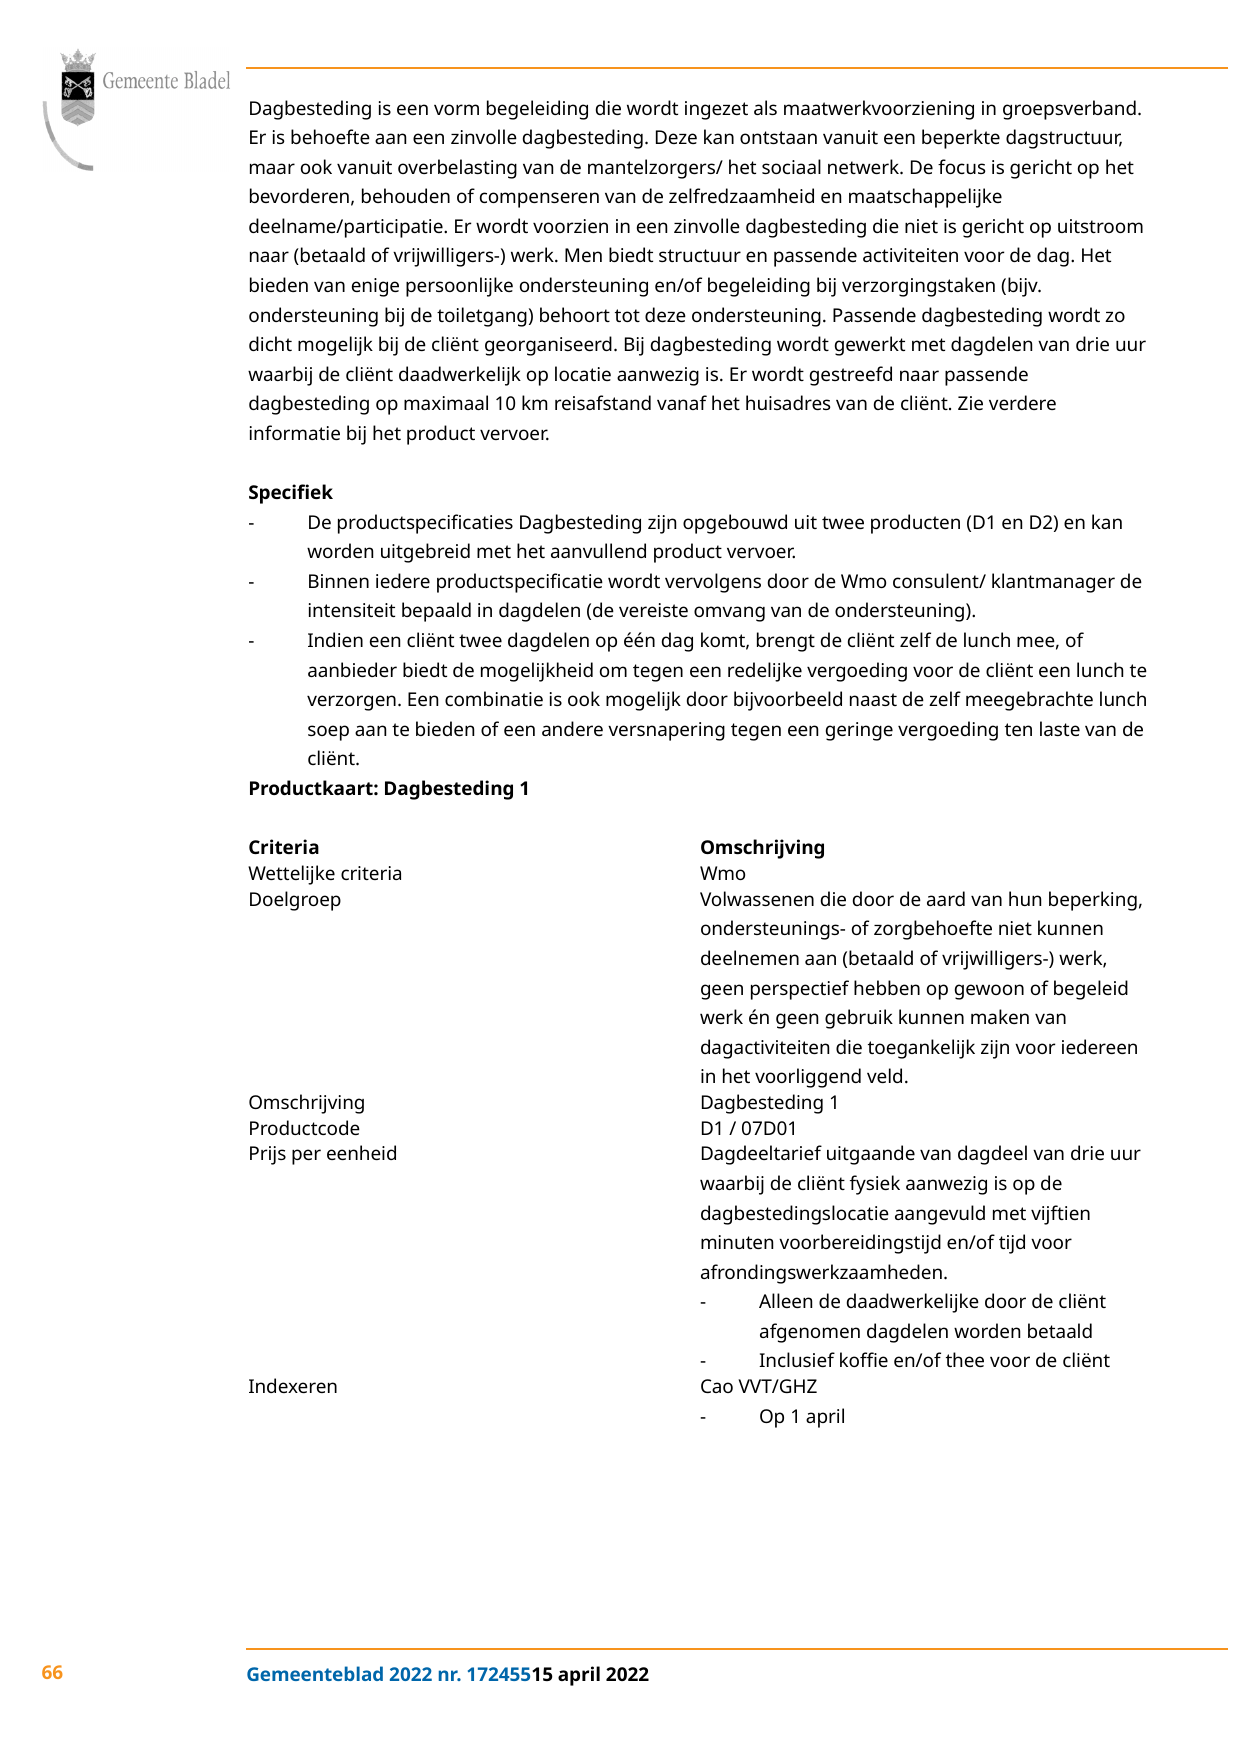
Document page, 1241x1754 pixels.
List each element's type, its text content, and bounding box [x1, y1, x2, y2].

table_cell Indexeren [248, 1374, 700, 1429]
table_cell Doelgroep [248, 886, 700, 1089]
table_cell Cao VVT/GHZ Op 1 april [700, 1374, 1152, 1429]
picture [41, 47, 231, 172]
list De productspecificaties Dagbesteding zijn opgebouwd uit twee producten (D1 en D2) en kan worden uitgebreid met het aanvullend product vervoer. [248, 509, 1152, 564]
table_cell Omschrijving [248, 1089, 700, 1115]
text Specifiek [248, 479, 1152, 505]
table_cell Wettelijke criteria [248, 860, 700, 886]
table_cell Volwassenen die door de aard van hun beperking, ondersteunings- of zorgbehoefte niet kunnen deelnemen aan (betaald of vrijwilligers-) werk, geen perspectief hebben op gewoon of begeleid werk én geen gebruik kunnen maken van dagactiviteiten die toegankelijk zijn voor iedereen in het voorliggend veld. [700, 886, 1152, 1089]
table_cell Prijs per eenheid [248, 1141, 700, 1373]
table_cell Productcode [248, 1115, 700, 1141]
text Productkaart: Dagbesteding 1 [248, 775, 1152, 801]
table_cell Wmo [700, 860, 1152, 886]
table_cell Dagbesteding 1 [700, 1089, 1152, 1115]
list Binnen iedere productspecificatie wordt vervolgens door de Wmo consulent/ klantmanager de intensiteit bepaald in dagdelen (de vereiste omvang van de ondersteuning). [248, 568, 1152, 623]
table_cell Dagdeeltarief uitgaande van dagdeel van drie uur waarbij de cliënt fysiek aanwezig is op de dagbestedingslocatie aangevuld met vijftien minuten voorbereidingstijd en/of tijd voor afrondingswerkzaamheden. Alleen de daadwerkelijke door de cliënt afgenomen dagdelen worden betaald Inclusief koffie en/of thee voor de cliënt [700, 1141, 1152, 1373]
list Indien een cliënt twee dagdelen op één dag komt, brengt de cliënt zelf de lunch mee, of aanbieder biedt de mogelijkheid om tegen een redelijke vergoeding voor de cliënt een lunch te verzorgen. Een combinatie is ook mogelijk door bijvoorbeeld naast de zelf meegebrachte lunch soep aan te bieden of een andere versnapering tegen een geringe vergoeding ten laste van de cliënt. [248, 627, 1152, 771]
table_header Omschrijving [700, 835, 1152, 860]
table_header Criteria [248, 835, 700, 860]
text Dagbesteding is een vorm begeleiding die wordt ingezet als maatwerkvoorziening in groepsverband. Er is behoefte aan een zinvolle dagbesteding. Deze kan ontstaan vanuit een beperkte dagstructuur, maar ook vanuit overbelasting van de mantelzorgers/ het sociaal netwerk. De focus is gericht op het bevorderen, behouden of compenseren van de zelfredzaamheid en maatschappelijke deelname/participatie. Er wordt voorzien in een zinvolle dagbesteding die niet is gericht op uitstroom naar (betaald of vrijwilligers-) werk. Men biedt structuur en passende activiteiten voor de dag. Het bieden van enige persoonlijke ondersteuning en/of begeleiding bij verzorgingstaken (bijv. ondersteuning bij de toiletgang) behoort tot deze ondersteuning. Passende dagbesteding wordt zo dicht mogelijk bij de cliënt georganiseerd. Bij dagbesteding wordt gewerkt met dagdelen van drie uur waarbij de cliënt daadwerkelijk op locatie aanwezig is. Er wordt gestreefd naar passende dagbesteding op maximaal 10 km reisafstand vanaf het huisadres van de cliënt. Zie verdere informatie bij het product vervoer. [248, 95, 1152, 446]
table_cell D1 / 07D01 [700, 1115, 1152, 1141]
